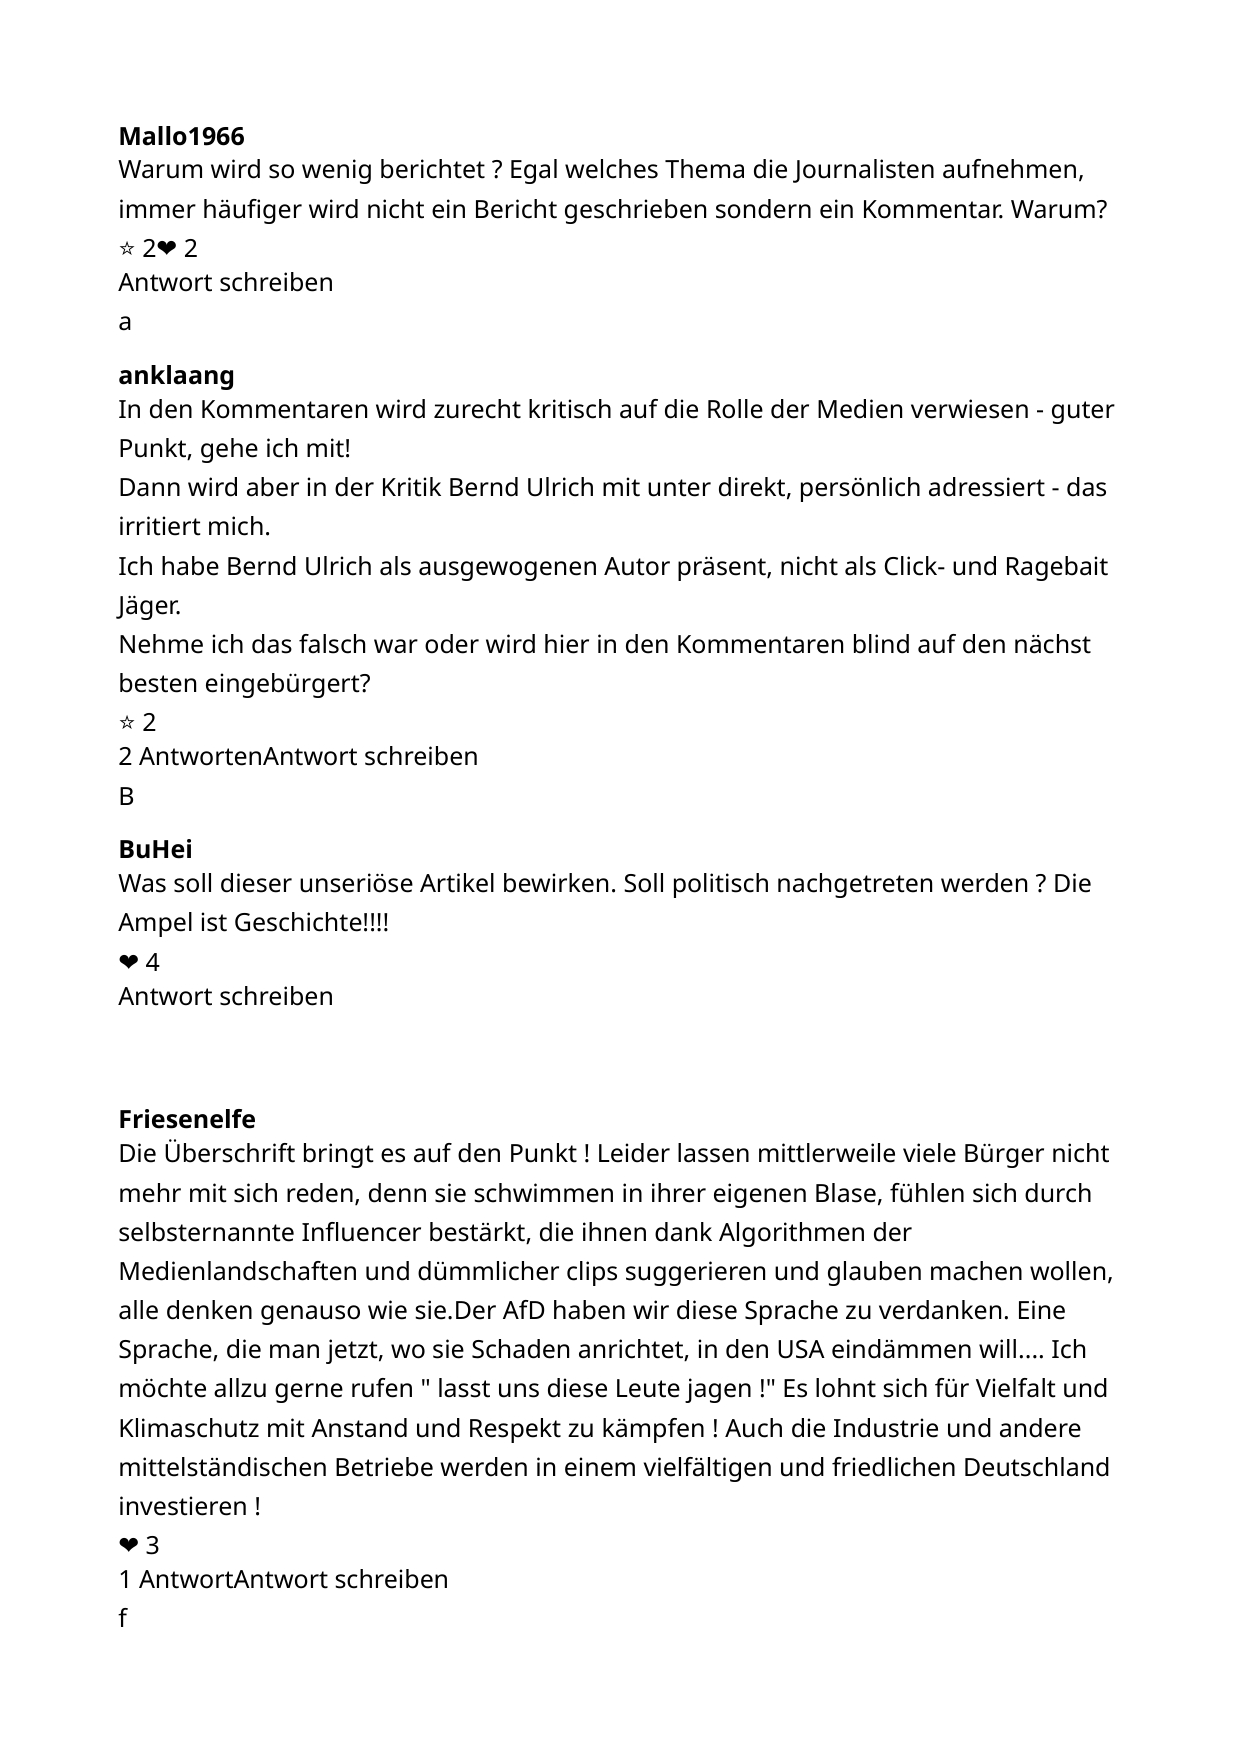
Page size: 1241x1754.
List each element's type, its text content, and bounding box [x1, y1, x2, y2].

text a [118, 304, 1122, 338]
text Antwort schreiben [118, 978, 1122, 1012]
text Antwort schreiben [118, 264, 1122, 299]
subtitle BuHei [118, 832, 1122, 866]
subtitle Friesenelfe [118, 1102, 1122, 1136]
text Warum wird so wenig berichtet ? Egal welches Thema die Journalisten aufnehmen, immer häufiger wird nicht ein Bericht geschrieben sondern ein Kommentar. Warum? [118, 152, 1122, 225]
text f [118, 1601, 1122, 1635]
text B [118, 778, 1122, 812]
text Nehme ich das falsch war oder wird hier in den Kommentaren blind auf den nächst besten eingebürgert? [118, 627, 1122, 700]
text Was soll dieser unseriöse Artikel bewirken. Soll politisch nachgetreten werden ? Die Ampel ist Geschichte!!!! [118, 866, 1122, 939]
subtitle anklaang [118, 357, 1122, 392]
text ❤️ 3 [118, 1528, 1122, 1562]
text Ich habe Bernd Ulrich als ausgewogenen Autor präsent, nicht als Click- und Ragebait Jäger. [118, 548, 1122, 621]
text 1 AntwortAntwort schreiben [118, 1562, 1122, 1596]
text ⭐️ 2❤️ 2 [118, 231, 1122, 264]
text Die Überschrift bringt es auf den Punkt ! Leider lassen mittlerweile viele Bürger nicht mehr mit sich reden, denn sie schwimmen in ihrer eigenen Blase, fühlen sich durch selbsternannte Influencer bestärkt, die ihnen dank Algorithmen der Medienlandschaften und dümmlicher clips suggerieren und glauben machen wollen, alle denken genauso wie sie.Der AfD haben wir diese Sprache zu verdanken. Eine Sprache, die man jetzt, wo sie Schaden anrichtet, in den USA eindämmen will.... Ich möchte allzu gerne rufen " lasst uns diese Leute jagen !" Es lohnt sich für Vielfalt und Klimaschutz mit Anstand und Respekt zu kämpfen ! Auch die Industrie und andere mittelständischen Betriebe werden in einem vielfältigen und friedlichen Deutschland investieren ! [118, 1136, 1122, 1523]
text ⭐️ 2 [118, 705, 1122, 739]
text In den Kommentaren wird zurecht kritisch auf die Rolle der Medien verwiesen - guter Punkt, gehe ich mit! [118, 392, 1122, 465]
subtitle Mallo1966 [118, 118, 1122, 152]
text Dann wird aber in der Kritik Bernd Ulrich mit unter direkt, persönlich adressiert - das irritiert mich. [118, 470, 1122, 543]
text ❤️ 4 [118, 944, 1122, 978]
text 2 AntwortenAntwort schreiben [118, 739, 1122, 773]
